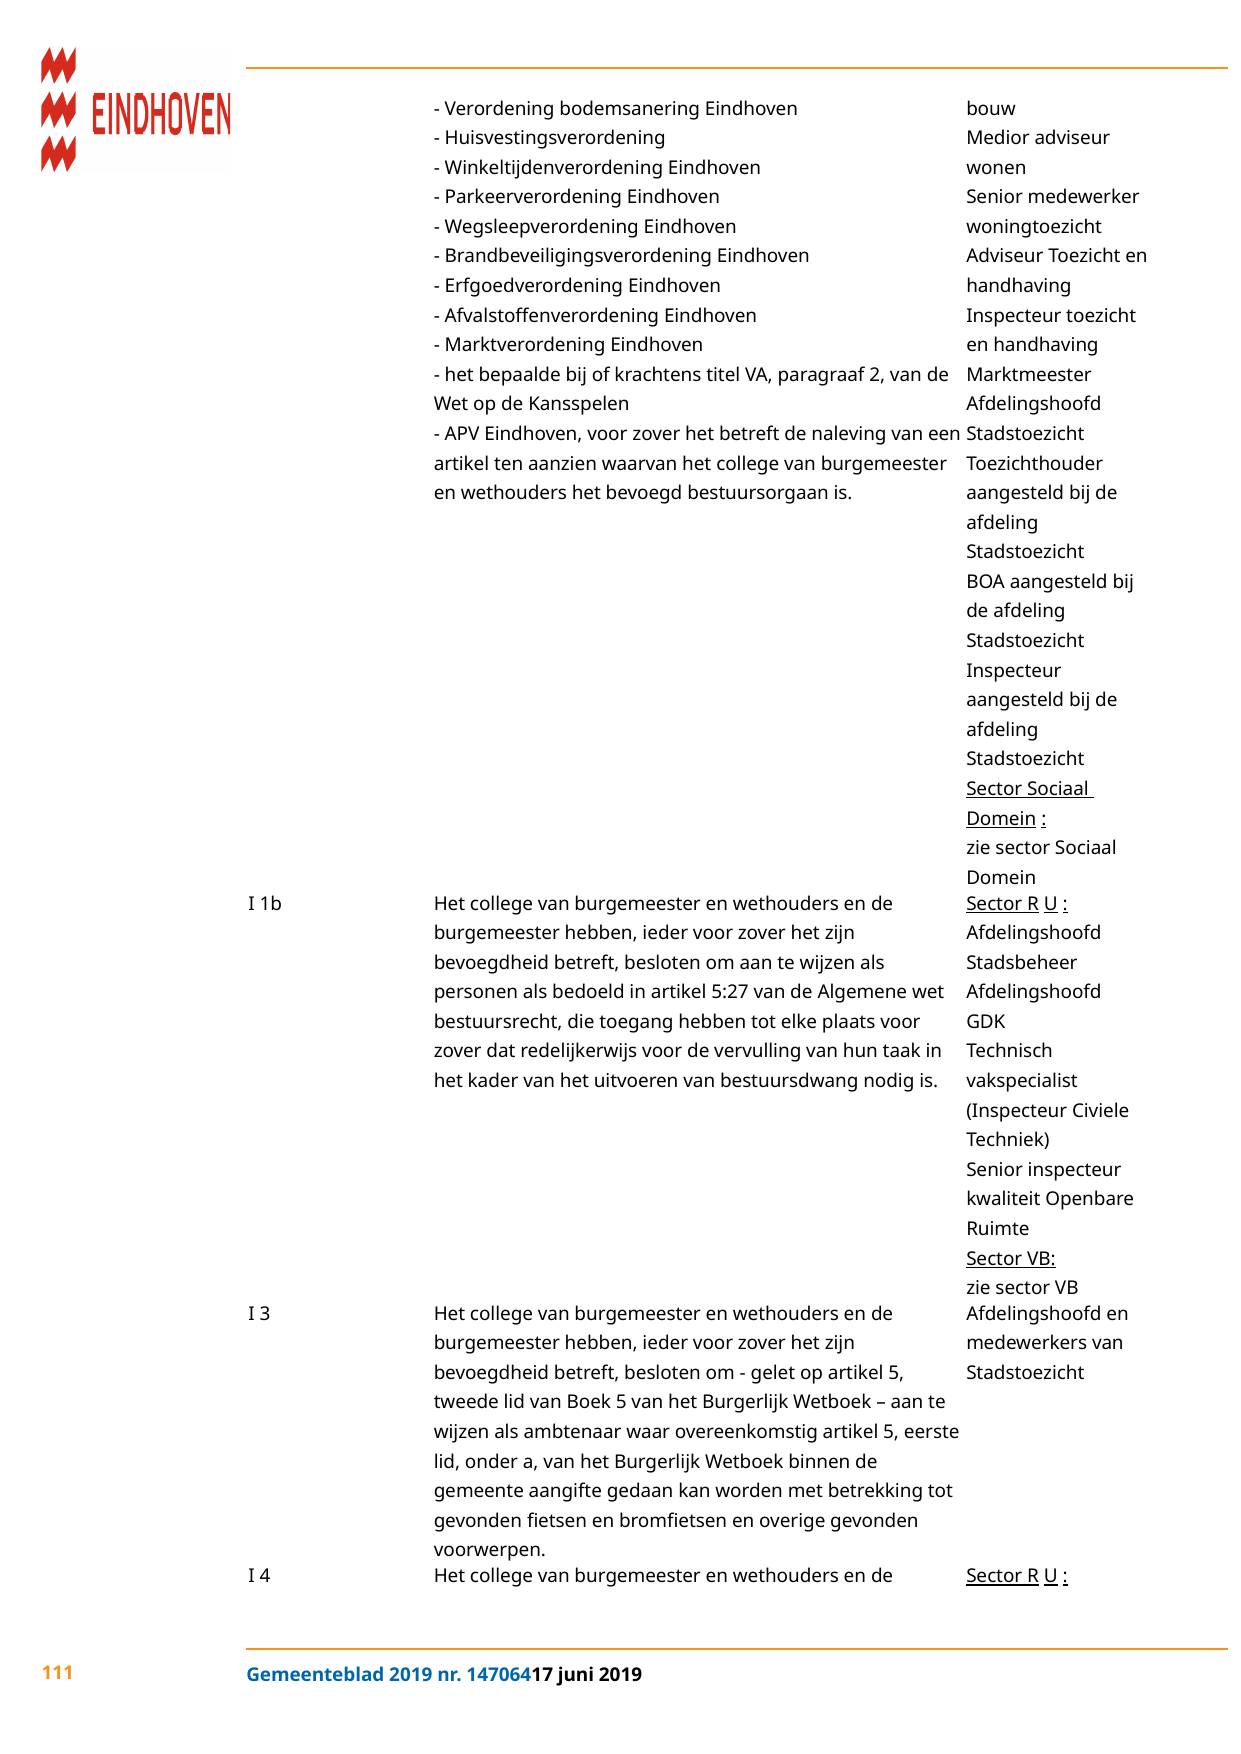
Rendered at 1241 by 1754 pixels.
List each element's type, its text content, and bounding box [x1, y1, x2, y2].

table_cell Sector R U : Afdelingshoofd Stadsbeheer Afdelingshoofd GDK Technisch vakspecialist (Inspecteur Civiele Techniek) Senior inspecteur kwaliteit Openbare Ruimte Sector VB: zie sector VB [966, 890, 1152, 1300]
table_cell Afdelingshoofd en medewerkers van Stadstoezicht [966, 1300, 1152, 1562]
picture [41, 47, 231, 172]
table_cell I 4 [248, 1563, 433, 1588]
table_cell [248, 95, 433, 890]
table_cell Het college van burgemeester en wethouders en de burgemeester hebben, ieder voor zover het zijn bevoegdheid betreft, besloten om aan te wijzen als personen als bedoeld in artikel 5:27 van de Algemene wet bestuursrecht, die toegang hebben tot elke plaats voor zover dat redelijkerwijs voor de vervulling van hun taak in het kader van het uitvoeren van bestuursdwang nodig is. [434, 890, 966, 1300]
table_cell Sector R U : [966, 1563, 1152, 1588]
table_cell Het college van burgemeester en wethouders en de [434, 1563, 966, 1588]
table_cell Het college van burgemeester en wethouders en de burgemeester hebben, ieder voor zover het zijn bevoegdheid betreft, besloten om - gelet op artikel 5, tweede lid van Boek 5 van het Burgerlijk Wetboek – aan te wijzen als ambtenaar waar overeenkomstig artikel 5, eerste lid, onder a, van het Burgerlijk Wetboek binnen de gemeente aangifte gedaan kan worden met betrekking tot gevonden fietsen en bromfietsen en overige gevonden voorwerpen. [434, 1300, 966, 1562]
table_cell I 3 [248, 1300, 433, 1562]
table_cell - Verordening bodemsanering Eindhoven - Huisvestingsverordening - Winkeltijdenverordening Eindhoven - Parkeerverordening Eindhoven - Wegsleepverordening Eindhoven - Brandbeveiligingsverordening Eindhoven - Erfgoedverordening Eindhoven - Afvalstoffenverordening Eindhoven - Marktverordening Eindhoven - het bepaalde bij of krachtens titel VA, paragraaf 2, van de Wet op de Kansspelen - APV Eindhoven, voor zover het betreft de naleving van een artikel ten aanzien waarvan het college van burgemeester en wethouders het bevoegd bestuursorgaan is. [434, 95, 966, 890]
table_cell I 1b [248, 890, 433, 1300]
table_cell bouw Medior adviseur wonen Senior medewerker woningtoezicht Adviseur Toezicht en handhaving Inspecteur toezicht en handhaving Marktmeester Afdelingshoofd Stadstoezicht Toezichthouder aangesteld bij de afdeling Stadstoezicht BOA aangesteld bij de afdeling Stadstoezicht Inspecteur aangesteld bij de afdeling Stadstoezicht Sector Sociaal Domein : zie sector Sociaal Domein [966, 95, 1152, 890]
